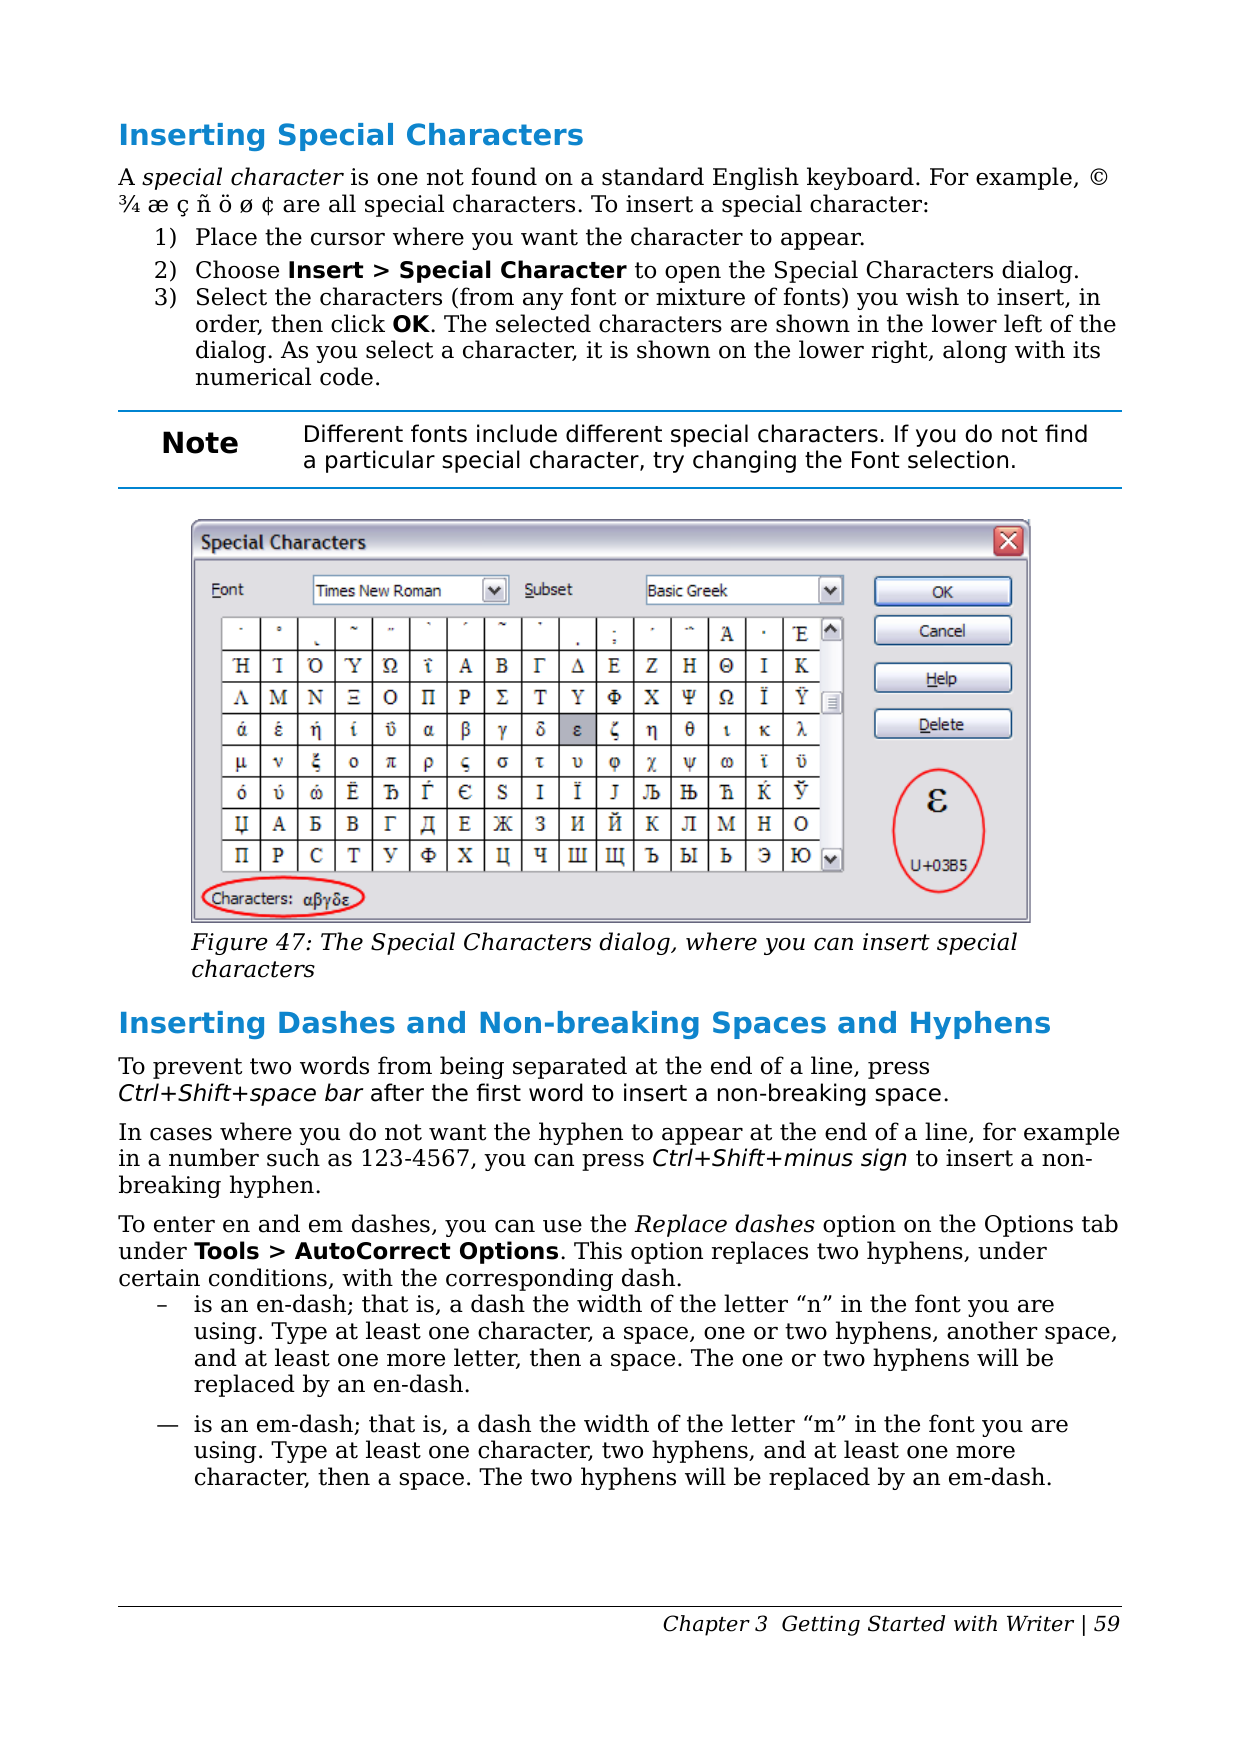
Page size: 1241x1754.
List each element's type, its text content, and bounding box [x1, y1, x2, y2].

list Choose Insert > Special Character to open the Special Characters dialog. [177, 257, 1122, 284]
text To enter en and em dashes, you can use the Replace dashes option on the Options tab under Tools > AutoCorrect Options. This option replaces two hyphens, under certain conditions, with the corresponding dash. [118, 1211, 1122, 1292]
text In cases where you do not want the hyphen to appear at the end of a line, for example in a number such as 123‑4567, you can press Ctrl+Shift+minus sign to insert a non-breaking hyphen. [118, 1119, 1122, 1199]
subtitle Inserting Special Characters [118, 118, 1122, 152]
list Select the characters (from any font or mixture of fonts) you wish to insert, in order, then click OK. The selected characters are shown in the lower left of the dialog. As you select a character, it is shown on the lower right, along with its numerical code. [177, 284, 1122, 391]
subtitle Inserting Dashes and Non-breaking Spaces and Hyphens [118, 1007, 1122, 1041]
text Figure 13: The Special Characters dialog, where you can insert special characters [191, 929, 1049, 982]
text — is an em-dash; that is, a dash the width of the letter “m” in the font you are using. Type at least one character, two hyphens, and at least one more character, then a space. The two hyphens will be replaced by an em-dash. [156, 1411, 1122, 1491]
text To prevent two words from being separated at the end of a line, press Ctrl+Shift+space bar after the first word to insert a non-breaking space. [118, 1053, 1122, 1106]
picture [191, 519, 1031, 923]
table_header Note [118, 412, 281, 487]
list Place the cursor where you want the character to appear. [177, 224, 1122, 251]
list A special character is one not found on a standard English keyboard. For example, © ¾ æ ç ñ ö ø ¢ are all special characters. To insert a special character: [118, 164, 1122, 218]
text – is an en-dash; that is, a dash the width of the letter “n” in the font you are using. Type at least one character, a space, one or two hyphens, another space, and at least one more letter, then a space. The one or two hyphens will be replaced by an en-dash. [156, 1292, 1122, 1398]
table_header Different fonts include different special characters. If you do not find a particular special character, try changing the Font selection. [281, 412, 1122, 487]
